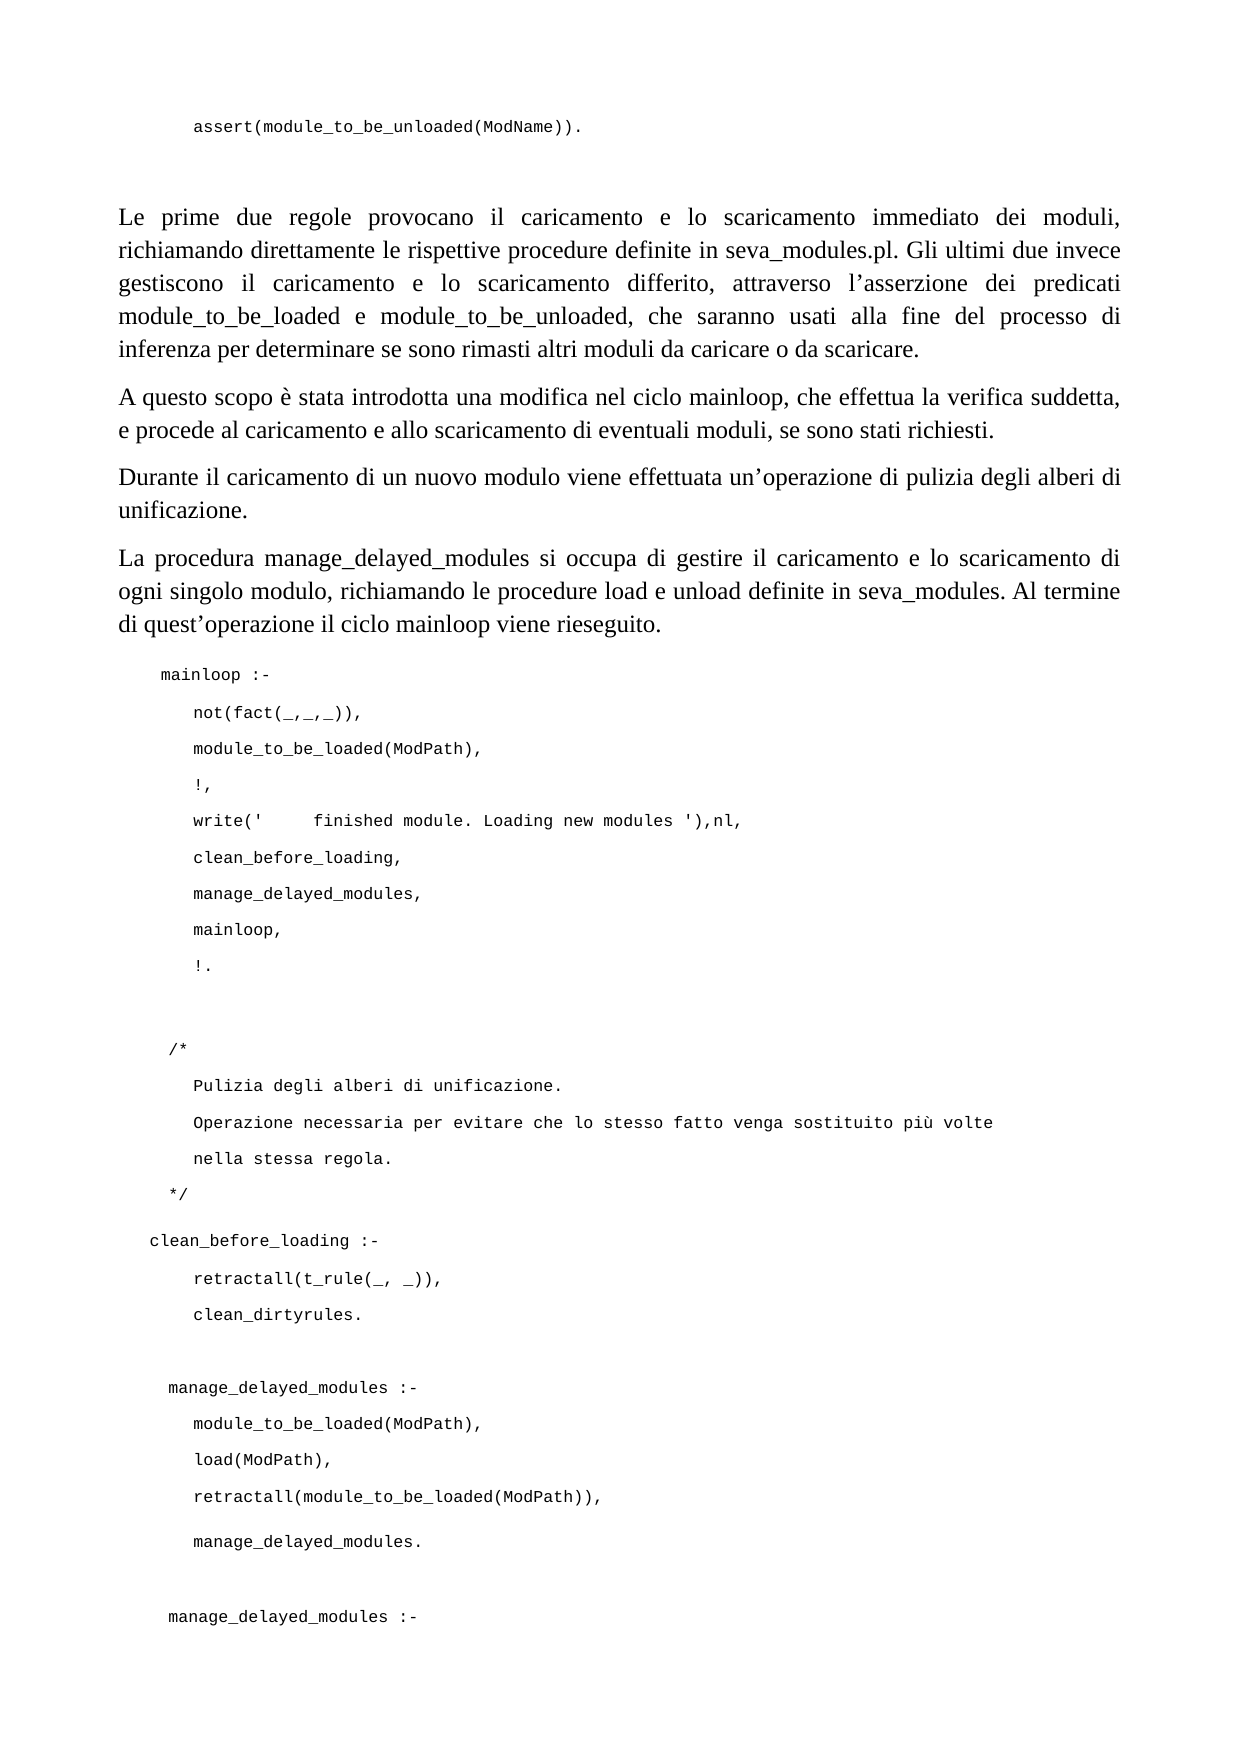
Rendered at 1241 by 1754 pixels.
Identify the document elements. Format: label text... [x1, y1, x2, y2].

text retractall(module_to_be_loaded(ModPath)), [118, 1488, 1122, 1507]
text clean_before_loading :- [118, 1223, 1122, 1252]
text not(fact(_,_,_)), [118, 704, 1122, 723]
text mainloop :- [118, 657, 1122, 685]
text manage_delayed_modules :- [118, 1379, 1122, 1398]
text /* [118, 1042, 1122, 1061]
text manage_delayed_modules, [118, 885, 1122, 904]
text !. [118, 958, 1122, 977]
text Le prime due regole provocano il caricamento e lo scaricamento immediato dei moduli, richiamando direttamente le rispettive procedure definite in seva_modules.pl. Gli ultimi due invece gestiscono il caricamento e lo scaricamento differito, attraverso l’asserzione dei predicati module_to_be_loaded e module_to_be_unloaded, che saranno usati alla fine del processo di inferenza per determinare se sono rimasti altri moduli da caricare o da scaricare. [118, 202, 1122, 363]
text nella stessa regola. [118, 1151, 1122, 1169]
text clean_dirtyrules. [118, 1307, 1122, 1326]
text module_to_be_loaded(ModPath), [118, 740, 1122, 759]
text mainloop, [118, 922, 1122, 941]
text */ [118, 1187, 1122, 1206]
text A questo scopo è stata introdotta una modifica nel ciclo mainloop, che effettua la verifica suddetta, e procede al caricamento e allo scaricamento di eventuali moduli, se sono stati richiesti. [118, 382, 1122, 443]
text La procedura manage_delayed_modules si occupa di gestire il caricamento e lo scaricamento di ogni singolo modulo, richiamando le procedure load e unload definite in seva_modules. Al termine di quest’operazione il ciclo mainloop viene rieseguito. [118, 543, 1122, 638]
text manage_delayed_modules :- [118, 1608, 1122, 1627]
text write(' finished module. Loading new modules '),nl, [118, 813, 1122, 832]
text load(ModPath), [118, 1452, 1122, 1471]
text assert(module_to_be_unloaded(ModName)). [118, 118, 1122, 137]
text retractall(t_rule(_, _)), [118, 1271, 1122, 1289]
text Durante il caricamento di un nuovo modulo viene effettuata un’operazione di pulizia degli alberi di unificazione. [118, 462, 1122, 524]
text !, [118, 777, 1122, 796]
text Pulizia degli alberi di unificazione. [118, 1078, 1122, 1097]
text clean_before_loading, [118, 849, 1122, 868]
text manage_delayed_modules. [118, 1524, 1122, 1553]
text Operazione necessaria per evitare che lo stesso fatto venga sostituito più volte [118, 1114, 1122, 1133]
text module_to_be_loaded(ModPath), [118, 1416, 1122, 1434]
